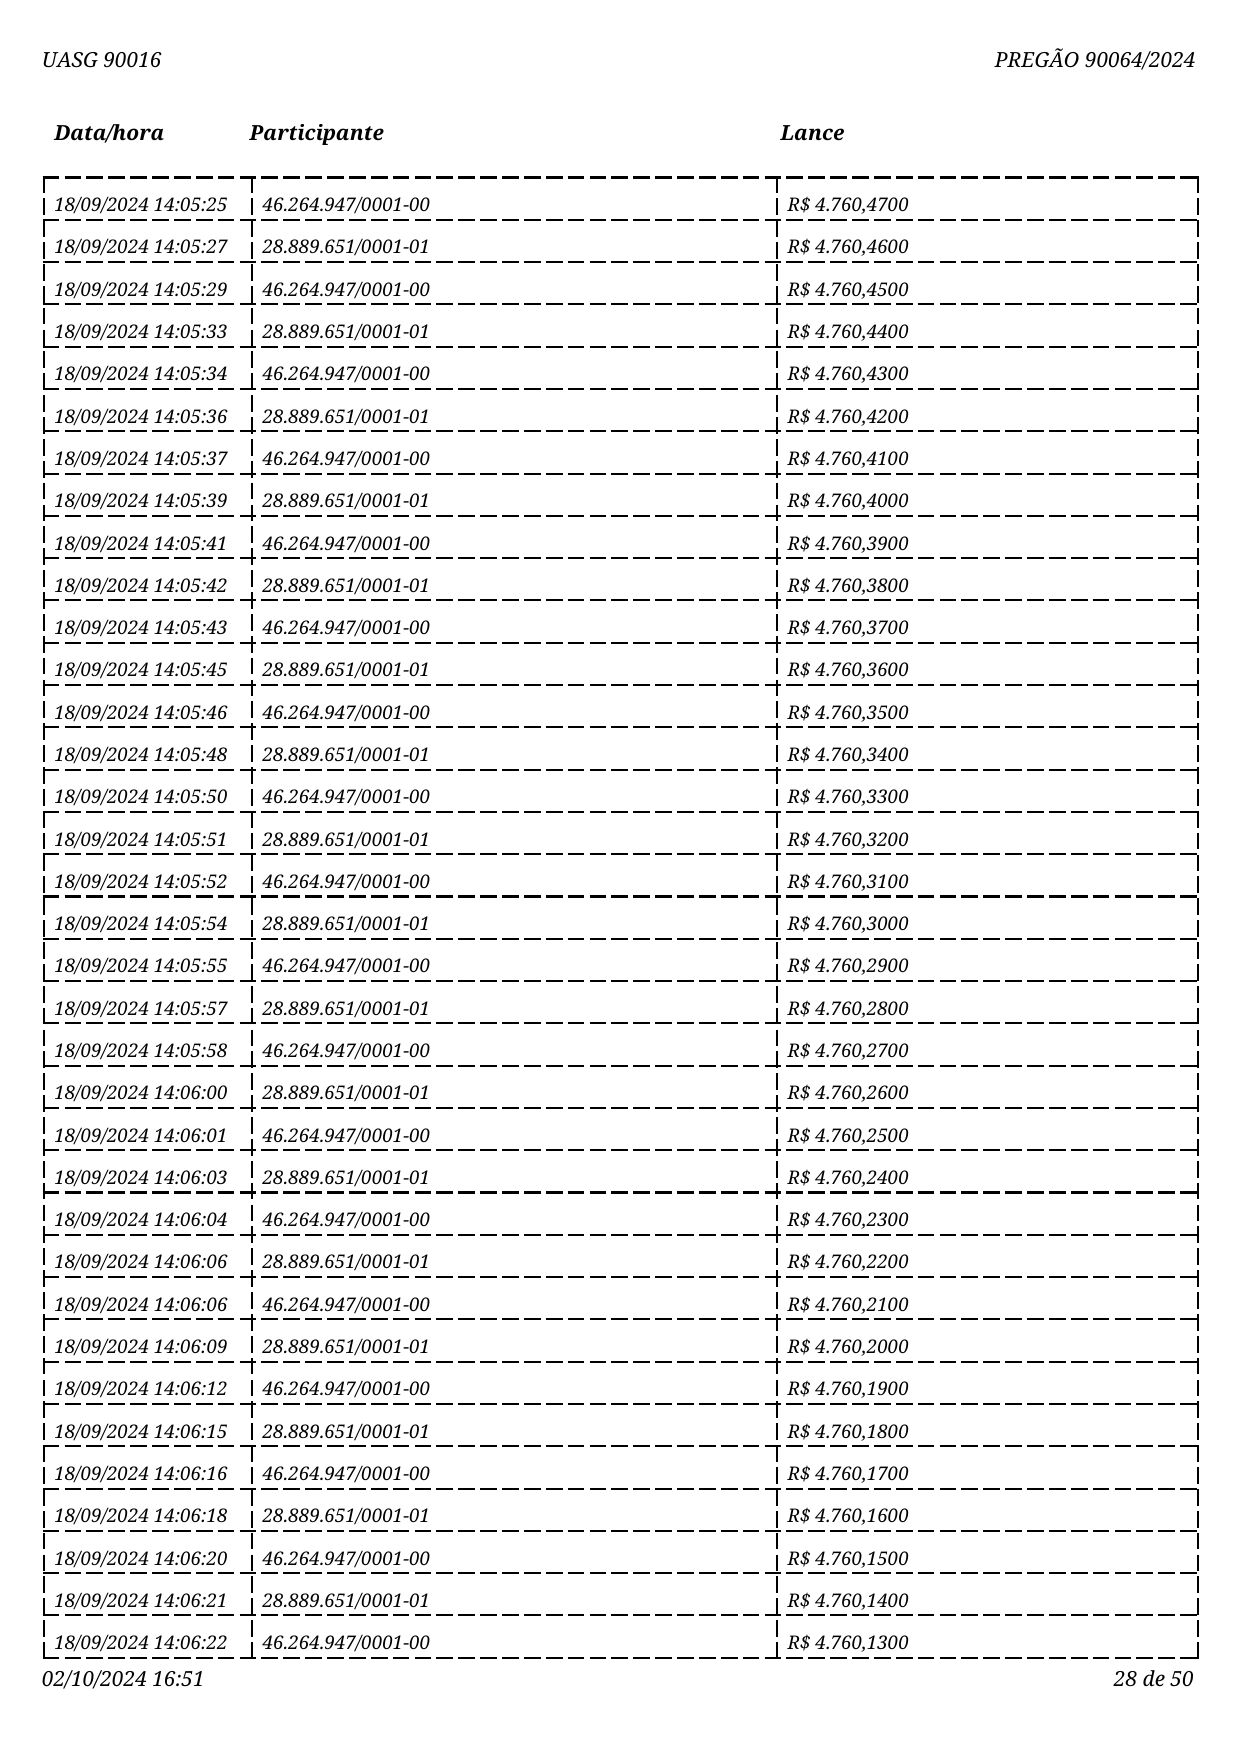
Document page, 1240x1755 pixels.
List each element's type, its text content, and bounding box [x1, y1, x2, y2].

table_cell 28.889.651/0001-01 [252, 1488, 777, 1530]
table_cell R$ 4.760,3700 [777, 599, 1198, 642]
table_cell 46.264.947/0001-00 [252, 430, 777, 472]
table_cell R$ 4.760,3800 [777, 557, 1198, 599]
table_cell R$ 4.760,3400 [777, 726, 1198, 768]
table_cell 18/09/2024 14:06:21 [44, 1572, 252, 1614]
table_cell R$ 4.760,2000 [777, 1318, 1198, 1361]
table_cell 18/09/2024 14:05:46 [44, 684, 252, 726]
table_cell 18/09/2024 14:05:45 [44, 642, 252, 684]
table_cell R$ 4.760,4000 [777, 473, 1198, 515]
table_cell R$ 4.760,1700 [777, 1445, 1198, 1487]
table_cell R$ 4.760,3100 [777, 853, 1198, 895]
table_cell 28.889.651/0001-01 [252, 1149, 777, 1191]
table_cell 28.889.651/0001-01 [252, 1318, 777, 1361]
table_cell 18/09/2024 14:05:33 [44, 303, 252, 346]
table_cell 18/09/2024 14:05:54 [44, 895, 252, 938]
table_cell 28.889.651/0001-01 [252, 1403, 777, 1445]
table_cell 18/09/2024 14:05:43 [44, 599, 252, 642]
table_cell R$ 4.760,1500 [777, 1530, 1198, 1572]
table_cell 18/09/2024 14:05:51 [44, 811, 252, 853]
table_cell 18/09/2024 14:05:29 [44, 261, 252, 303]
table_cell R$ 4.760,2700 [777, 1022, 1198, 1064]
table_cell R$ 4.760,2900 [777, 938, 1198, 980]
table_cell 46.264.947/0001-00 [252, 1445, 777, 1487]
table_cell 18/09/2024 14:05:50 [44, 769, 252, 811]
table_cell R$ 4.760,4500 [777, 261, 1198, 303]
table_cell 18/09/2024 14:06:03 [44, 1149, 252, 1191]
table_cell R$ 4.760,2400 [777, 1149, 1198, 1191]
table_cell R$ 4.760,1300 [777, 1614, 1198, 1657]
table_cell 28.889.651/0001-01 [252, 1065, 777, 1107]
table_cell 46.264.947/0001-00 [252, 1614, 777, 1657]
table_cell 46.264.947/0001-00 [252, 1191, 777, 1234]
table_cell 46.264.947/0001-00 [252, 1530, 777, 1572]
table_cell R$ 4.760,3000 [777, 895, 1198, 938]
table_header R$ 4.760,4700 [777, 176, 1198, 219]
table_cell R$ 4.760,4400 [777, 303, 1198, 346]
table_cell 46.264.947/0001-00 [252, 853, 777, 895]
table_cell 28.889.651/0001-01 [252, 642, 777, 684]
table_cell 28.889.651/0001-01 [252, 473, 777, 515]
table_cell 46.264.947/0001-00 [252, 1361, 777, 1403]
table_cell 18/09/2024 14:05:37 [44, 430, 252, 472]
table_cell 28.889.651/0001-01 [252, 557, 777, 599]
table_cell 46.264.947/0001-00 [252, 1276, 777, 1318]
table_cell 28.889.651/0001-01 [252, 219, 777, 261]
table_cell 46.264.947/0001-00 [252, 1107, 777, 1149]
table_cell 18/09/2024 14:05:48 [44, 726, 252, 768]
table_cell 18/09/2024 14:05:34 [44, 346, 252, 388]
table_cell 46.264.947/0001-00 [252, 346, 777, 388]
table_cell 18/09/2024 14:05:58 [44, 1022, 252, 1064]
table_cell 46.264.947/0001-00 [252, 261, 777, 303]
table_cell R$ 4.760,3500 [777, 684, 1198, 726]
table_cell 18/09/2024 14:06:22 [44, 1614, 252, 1657]
table_cell 28.889.651/0001-01 [252, 1234, 777, 1276]
table_cell 18/09/2024 14:06:01 [44, 1107, 252, 1149]
table_cell 18/09/2024 14:05:36 [44, 388, 252, 430]
table_cell 46.264.947/0001-00 [252, 599, 777, 642]
table_cell 18/09/2024 14:05:55 [44, 938, 252, 980]
table_cell 18/09/2024 14:05:27 [44, 219, 252, 261]
table_cell 28.889.651/0001-01 [252, 726, 777, 768]
table_cell R$ 4.760,1400 [777, 1572, 1198, 1614]
table_cell R$ 4.760,2600 [777, 1065, 1198, 1107]
table_cell R$ 4.760,3900 [777, 515, 1198, 557]
table_cell 28.889.651/0001-01 [252, 1572, 777, 1614]
table_cell 46.264.947/0001-00 [252, 938, 777, 980]
table_cell 18/09/2024 14:06:06 [44, 1276, 252, 1318]
table_cell R$ 4.760,4600 [777, 219, 1198, 261]
table_cell 46.264.947/0001-00 [252, 684, 777, 726]
table_cell 28.889.651/0001-01 [252, 811, 777, 853]
table_cell 46.264.947/0001-00 [252, 1022, 777, 1064]
table_cell 18/09/2024 14:06:16 [44, 1445, 252, 1487]
table_cell 46.264.947/0001-00 [252, 769, 777, 811]
table_cell R$ 4.760,1600 [777, 1488, 1198, 1530]
table_cell 28.889.651/0001-01 [252, 388, 777, 430]
table_header 46.264.947/0001-00 [252, 176, 777, 219]
table_cell 18/09/2024 14:05:52 [44, 853, 252, 895]
table_cell R$ 4.760,3600 [777, 642, 1198, 684]
table_cell R$ 4.760,3200 [777, 811, 1198, 853]
table_cell 18/09/2024 14:05:41 [44, 515, 252, 557]
table_cell R$ 4.760,1800 [777, 1403, 1198, 1445]
table_cell R$ 4.760,3300 [777, 769, 1198, 811]
table_cell R$ 4.760,1900 [777, 1361, 1198, 1403]
table_cell R$ 4.760,2500 [777, 1107, 1198, 1149]
table_cell R$ 4.760,4300 [777, 346, 1198, 388]
table_cell R$ 4.760,4200 [777, 388, 1198, 430]
table_cell 28.889.651/0001-01 [252, 980, 777, 1022]
table_cell 18/09/2024 14:06:15 [44, 1403, 252, 1445]
table_cell 46.264.947/0001-00 [252, 515, 777, 557]
table_cell 28.889.651/0001-01 [252, 895, 777, 938]
table_cell 18/09/2024 14:06:09 [44, 1318, 252, 1361]
table_cell 28.889.651/0001-01 [252, 303, 777, 346]
table_cell 18/09/2024 14:06:00 [44, 1065, 252, 1107]
table_cell 18/09/2024 14:06:06 [44, 1234, 252, 1276]
table_cell 18/09/2024 14:05:39 [44, 473, 252, 515]
table_cell R$ 4.760,2300 [777, 1191, 1198, 1234]
table_cell 18/09/2024 14:06:04 [44, 1191, 252, 1234]
table_cell R$ 4.760,2200 [777, 1234, 1198, 1276]
table_cell R$ 4.760,2100 [777, 1276, 1198, 1318]
table_cell 18/09/2024 14:06:20 [44, 1530, 252, 1572]
table_cell R$ 4.760,2800 [777, 980, 1198, 1022]
table_cell R$ 4.760,4100 [777, 430, 1198, 472]
table_cell 18/09/2024 14:05:57 [44, 980, 252, 1022]
table_header 18/09/2024 14:05:25 [44, 176, 252, 219]
table_cell 18/09/2024 14:06:12 [44, 1361, 252, 1403]
table_cell 18/09/2024 14:06:18 [44, 1488, 252, 1530]
table_cell 18/09/2024 14:05:42 [44, 557, 252, 599]
